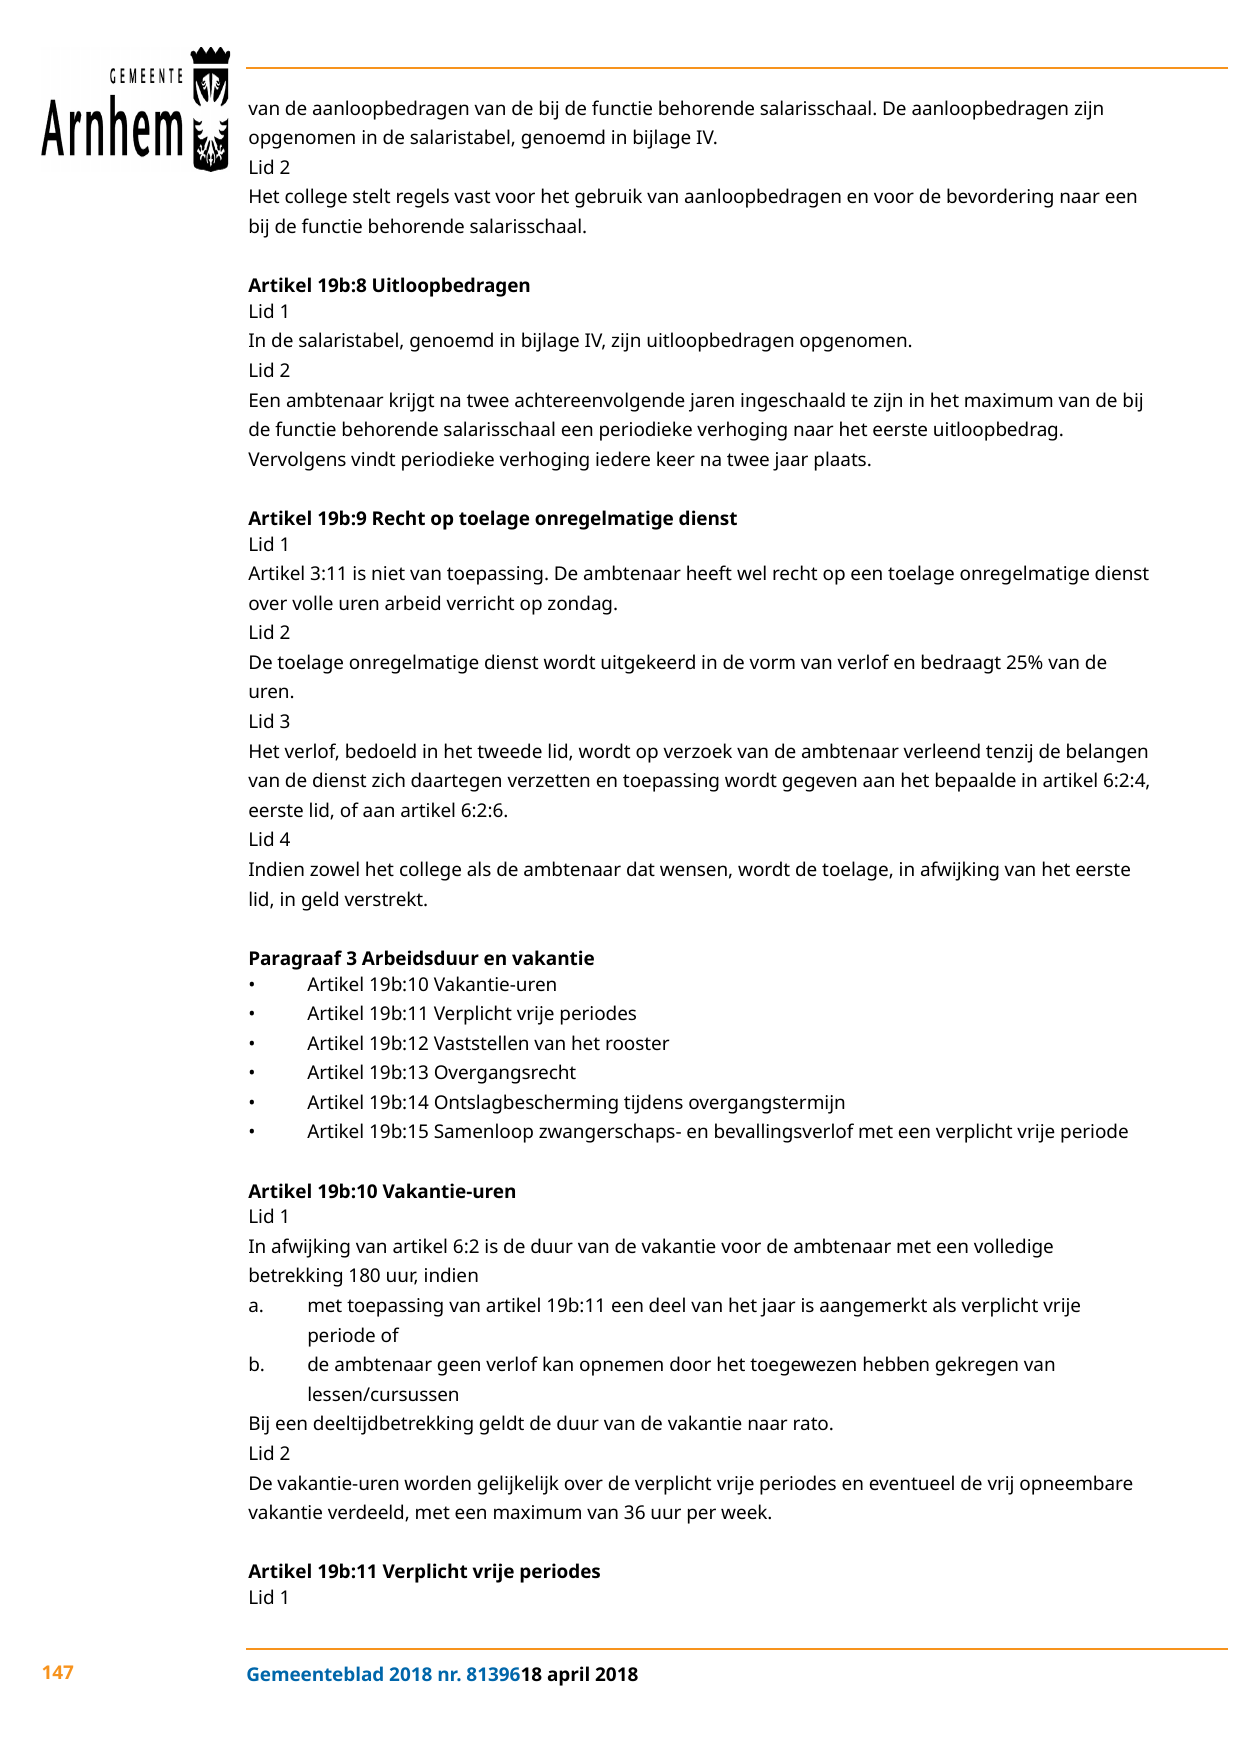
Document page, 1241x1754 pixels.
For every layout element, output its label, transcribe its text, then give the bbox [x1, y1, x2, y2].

text Lid 2 [248, 1440, 1152, 1466]
list Artikel 19b:10 Vakantie-uren [248, 971, 1152, 996]
list Artikel 19b:11 Verplicht vrije periodes [248, 1000, 1152, 1026]
list Artikel 19b:15 Samenloop zwangerschaps- en bevallingsverlof met een verplicht vrije periode [248, 1119, 1152, 1144]
text Een ambtenaar krijgt na twee achtereenvolgende jaren ingeschaald te zijn in het maximum van de bij de functie behorende salarisschaal een periodieke verhoging naar het eerste uitloopbedrag. Vervolgens vindt periodieke verhoging iedere keer na twee jaar plaats. [248, 387, 1152, 472]
list de ambtenaar geen verlof kan opnemen door het toegewezen hebben gekregen van lessen/cursussen [248, 1351, 1152, 1407]
text Lid 4 [248, 827, 1152, 852]
text Lid 1 [248, 1584, 1152, 1610]
text Het college stelt regels vast voor het gebruik van aanloopbedragen en voor de bevordering naar een bij de functie behorende salarisschaal. [248, 183, 1152, 239]
text Paragraaf 3 Arbeidsduur en vakantie [248, 945, 1152, 971]
picture [41, 47, 231, 172]
text Artikel 19b:10 Vakantie-uren [248, 1178, 1152, 1203]
text Lid 1 [248, 298, 1152, 324]
text Artikel 3:11 is niet van toepassing. De ambtenaar heeft wel recht op een toelage onregelmatige dienst over volle uren arbeid verricht op zondag. [248, 560, 1152, 616]
text Bij een deeltijdbetrekking geldt de duur van de vakantie naar rato. [248, 1411, 1152, 1436]
text van de aanloopbedragen van de bij de functie behorende salarisschaal. De aanloopbedragen zijn opgenomen in de salaristabel, genoemd in bijlage IV. [248, 95, 1152, 150]
text Lid 2 [248, 619, 1152, 645]
text In afwijking van artikel 6:2 is de duur van de vakantie voor de ambtenaar met een volledige betrekking 180 uur, indien [248, 1233, 1152, 1288]
text Lid 2 [248, 357, 1152, 383]
text Lid 2 [248, 154, 1152, 180]
text Lid 3 [248, 708, 1152, 734]
list met toepassing van artikel 19b:11 een deel van het jaar is aangemerkt als verplicht vrije periode of [248, 1292, 1152, 1348]
text Het verlof, bedoeld in het tweede lid, wordt op verzoek van de ambtenaar verleend tenzij de belangen van de dienst zich daartegen verzetten en toepassing wordt gegeven aan het bepaalde in artikel 6:2:4, eerste lid, of aan artikel 6:2:6. [248, 738, 1152, 823]
text De toelage onregelmatige dienst wordt uitgekeerd in de vorm van verlof en bedraagt 25% van de uren. [248, 649, 1152, 704]
text Lid 1 [248, 1203, 1152, 1229]
text De vakantie-uren worden gelijkelijk over de verplicht vrije periodes en eventueel de vrij opneembare vakantie verdeeld, met een maximum van 36 uur per week. [248, 1470, 1152, 1525]
text Artikel 19b:8 Uitloopbedragen [248, 272, 1152, 298]
text In de salaristabel, genoemd in bijlage IV, zijn uitloopbedragen opgenomen. [248, 328, 1152, 353]
list Artikel 19b:12 Vaststellen van het rooster [248, 1030, 1152, 1056]
list Artikel 19b:14 Ontslagbescherming tijdens overgangstermijn [248, 1089, 1152, 1115]
text Lid 1 [248, 531, 1152, 557]
text Artikel 19b:11 Verplicht vrije periodes [248, 1558, 1152, 1584]
text Artikel 19b:9 Recht op toelage onregelmatige dienst [248, 505, 1152, 531]
list Artikel 19b:13 Overgangsrecht [248, 1059, 1152, 1085]
text Indien zowel het college als de ambtenaar dat wensen, wordt de toelage, in afwijking van het eerste lid, in geld verstrekt. [248, 856, 1152, 912]
